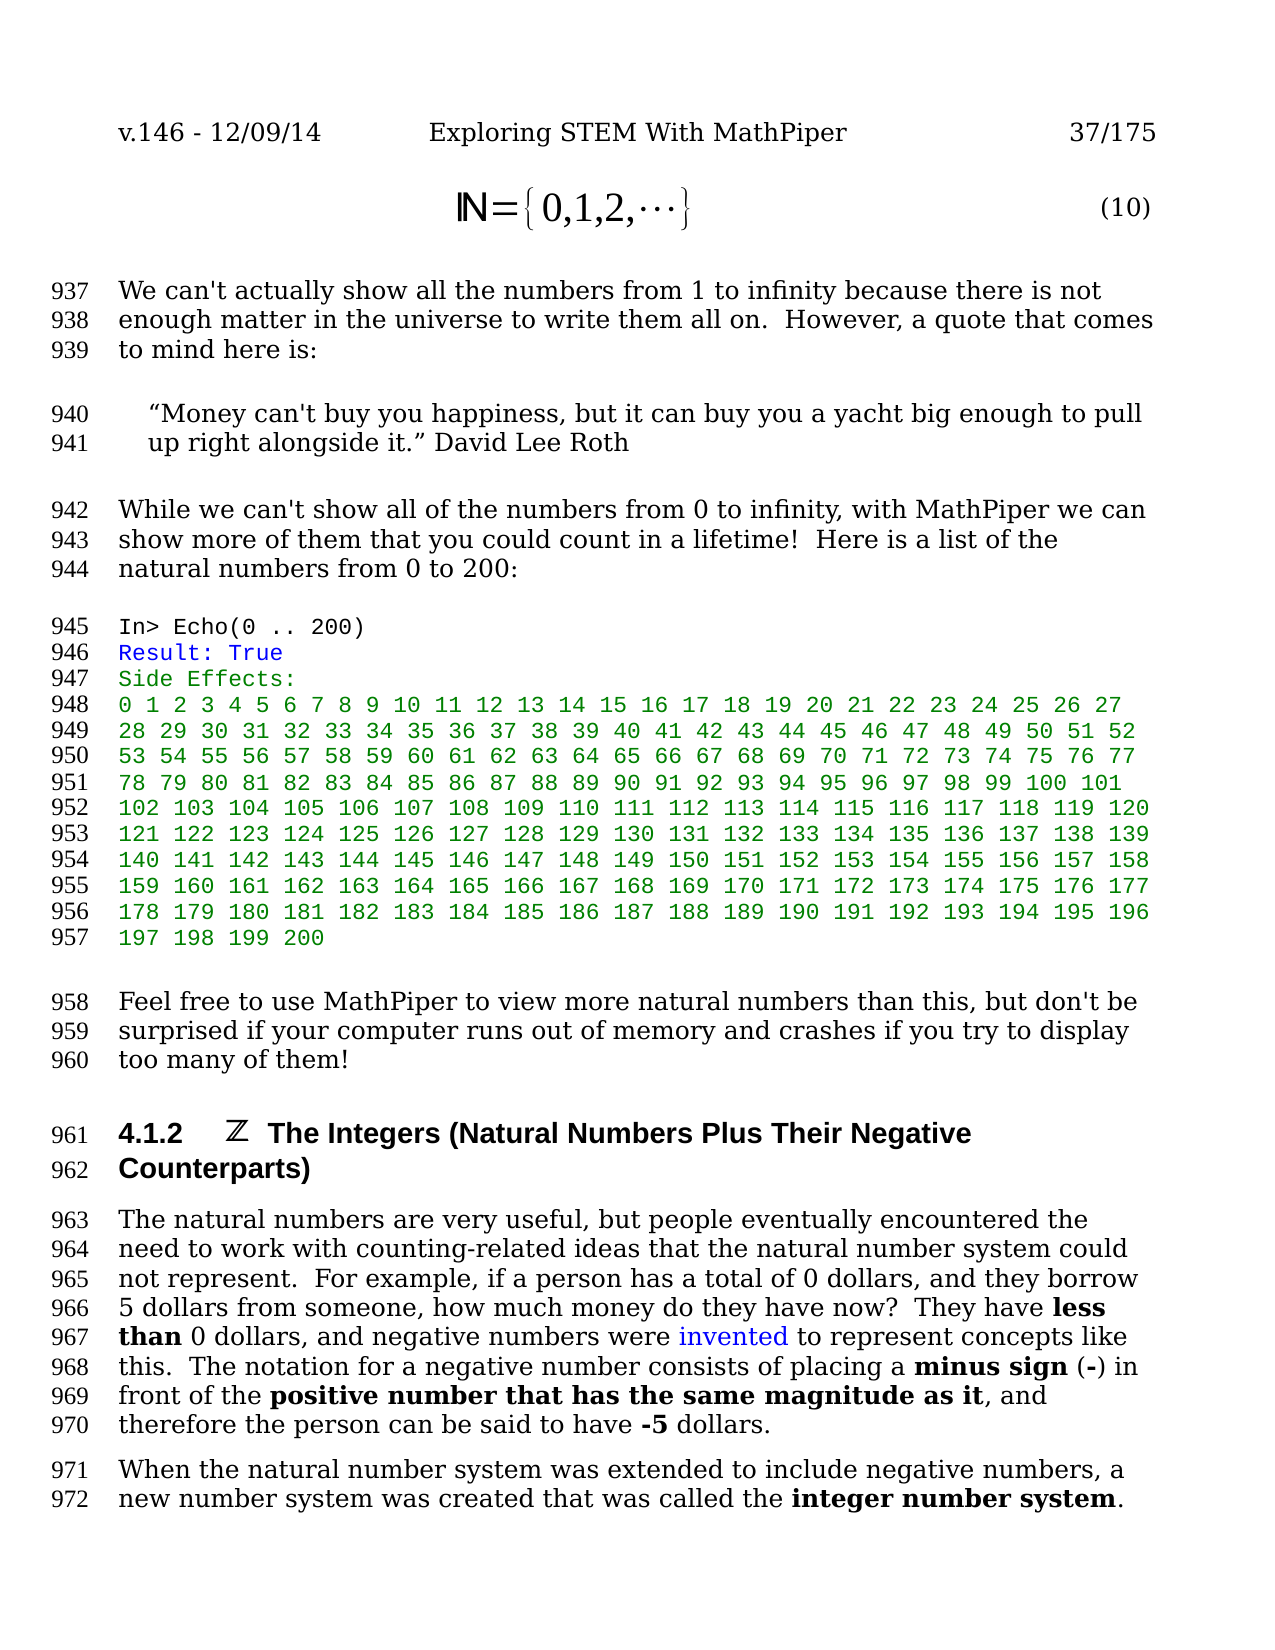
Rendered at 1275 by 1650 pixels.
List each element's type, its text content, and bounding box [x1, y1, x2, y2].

text The natural numbers are very useful, but people eventually encountered the need to work with counting-related ideas that the natural number system could not represent. For example, if a person has a total of 0 dollars, and they borrow 5 dollars from someone, how much money do they have now? They have less than 0 dollars, and negative numbers were invented to represent concepts like this. The notation for a negative number consists of placing a minus sign (-) in front of the positive number that has the same magnitude as it, and therefore the person can be said to have -5 dollars. [118, 1206, 1157, 1440]
subtitle The Integers (Natural Numbers Plus Their Negative Counterparts) [118, 1114, 1157, 1184]
text In> Echo(0 .. 200) [118, 615, 1157, 641]
table_header (10) [1041, 177, 1157, 238]
table_header [118, 177, 1041, 238]
text Result: True [118, 641, 1157, 667]
text While we can't show all of the numbers from 0 to infinity, with MathPiper we can show more of them that you could count in a lifetime! Here is a list of the natural numbers from 0 to 200: [118, 496, 1157, 583]
text When the natural number system was extended to include negative numbers, a new number system was created that was called the integer number system. [118, 1455, 1157, 1513]
text “Money can't buy you happiness, but it can buy you a yacht big enough to pull up right alongside it.” David Lee Roth [148, 399, 1157, 458]
text 0 1 2 3 4 5 6 7 8 9 10 11 12 13 14 15 16 17 18 19 20 21 22 23 24 25 26 27 28 29 30 31 32 33 34 35 36 37 38 39 40 41 42 43 44 45 46 47 48 49 50 51 52 53 54 55 56 57 58 59 60 61 62 63 64 65 66 67 68 69 70 71 72 73 74 75 76 77 78 79 80 81 82 83 84 85 86 87 88 89 90 91 92 93 94 95 96 97 98 99 100 101 102 103 104 105 106 107 108 109 110 111 112 113 114 115 116 117 118 119 120 121 122 123 124 125 126 127 128 129 130 131 132 133 134 135 136 137 138 139 140 141 142 143 144 145 146 147 148 149 150 151 152 153 154 155 156 157 158 159 160 161 162 163 164 165 166 167 168 169 170 171 172 173 174 175 176 177 178 179 180 181 182 183 184 185 186 187 188 189 190 191 192 193 194 195 196 197 198 199 200 [118, 693, 1157, 952]
text Feel free to use MathPiper to view more natural numbers than this, but don't be surprised if your computer runs out of memory and crashes if you try to display too many of them! [118, 987, 1157, 1075]
text We can't actually show all the numbers from 1 to infinity because there is not enough matter in the universe to write them all on. However, a quote that comes to mind here is: [118, 277, 1157, 364]
text Side Effects: [118, 667, 1157, 693]
